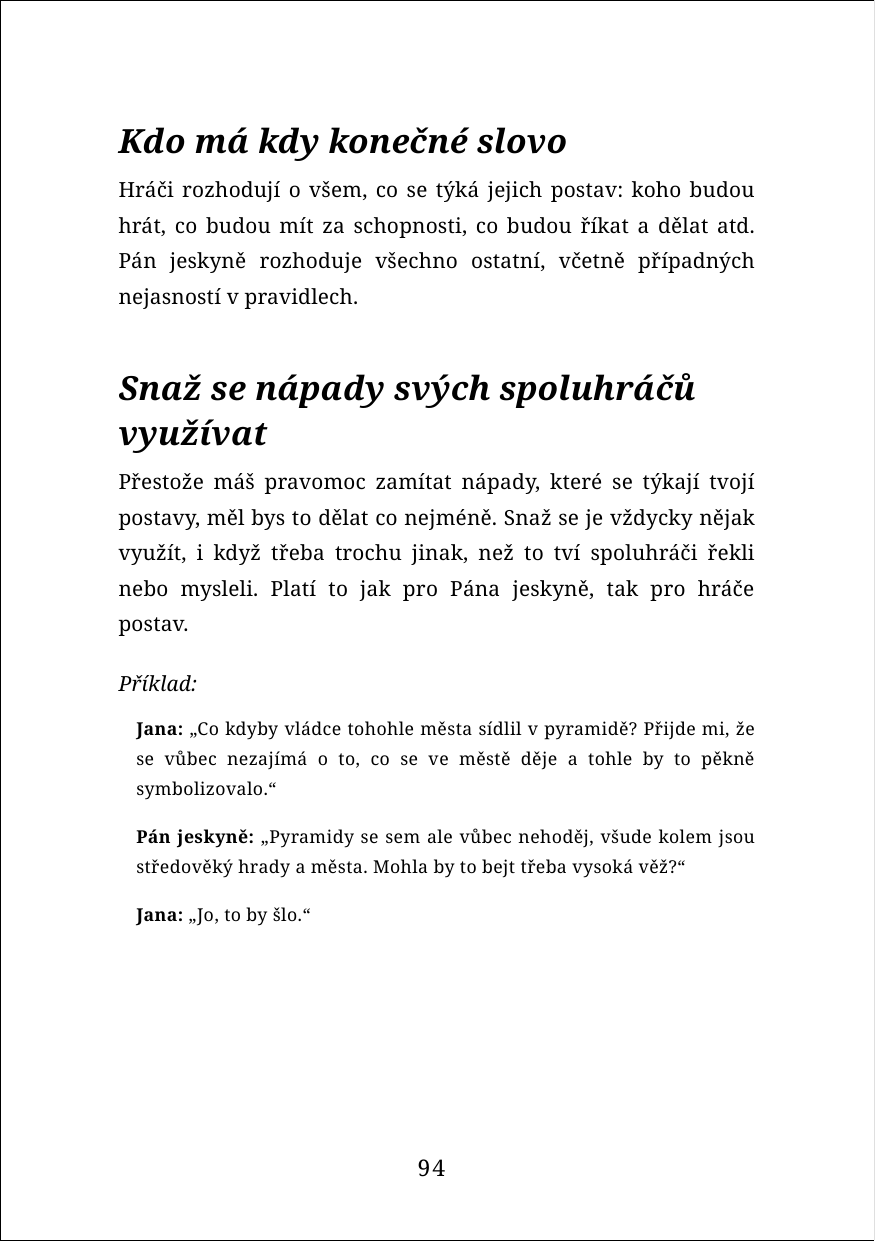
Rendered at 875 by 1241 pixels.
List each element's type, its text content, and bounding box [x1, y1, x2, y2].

text Jana: „Jo, to by šlo.“ [136, 902, 756, 927]
subtitle Kdo má kdy konečné slovo [118, 118, 756, 164]
text Příklad: [118, 669, 756, 697]
text Hráči rozhodují o všem, co se týká jejich postav: koho budou hrát, co budou mít za schopnosti, co budou říkat a dělat atd. Pán jeskyně rozhoduje všechno ostatní, včetně případných nejasností v pravidlech. [118, 175, 756, 310]
subtitle Snaž se nápady svých spoluhráčů využívat [118, 365, 756, 456]
text Pán jeskyně: „Pyramidy se sem ale vůbec nehoděj, všude kolem jsou středověký hrady a města. Mohla by to bejt třeba vysoká věž?“ [136, 824, 756, 879]
text Přestože máš pravomoc zamítat nápady, které se týkají tvojí postavy, měl bys to dělat co nejméně. Snaž se je vždycky nějak využít, i když třeba trochu jinak, než to tví spoluhráči řekli nebo mysleli. Platí to jak pro Pána jeskyně, tak pro hráče postav. [118, 467, 756, 638]
text Jana: „Co kdyby vládce tohohle města sídlil v pyramidě? Přijde mi, že se vůbec nezajímá o to, co se ve městě děje a tohle by to pěkně symbolizovalo.“ [136, 716, 756, 801]
